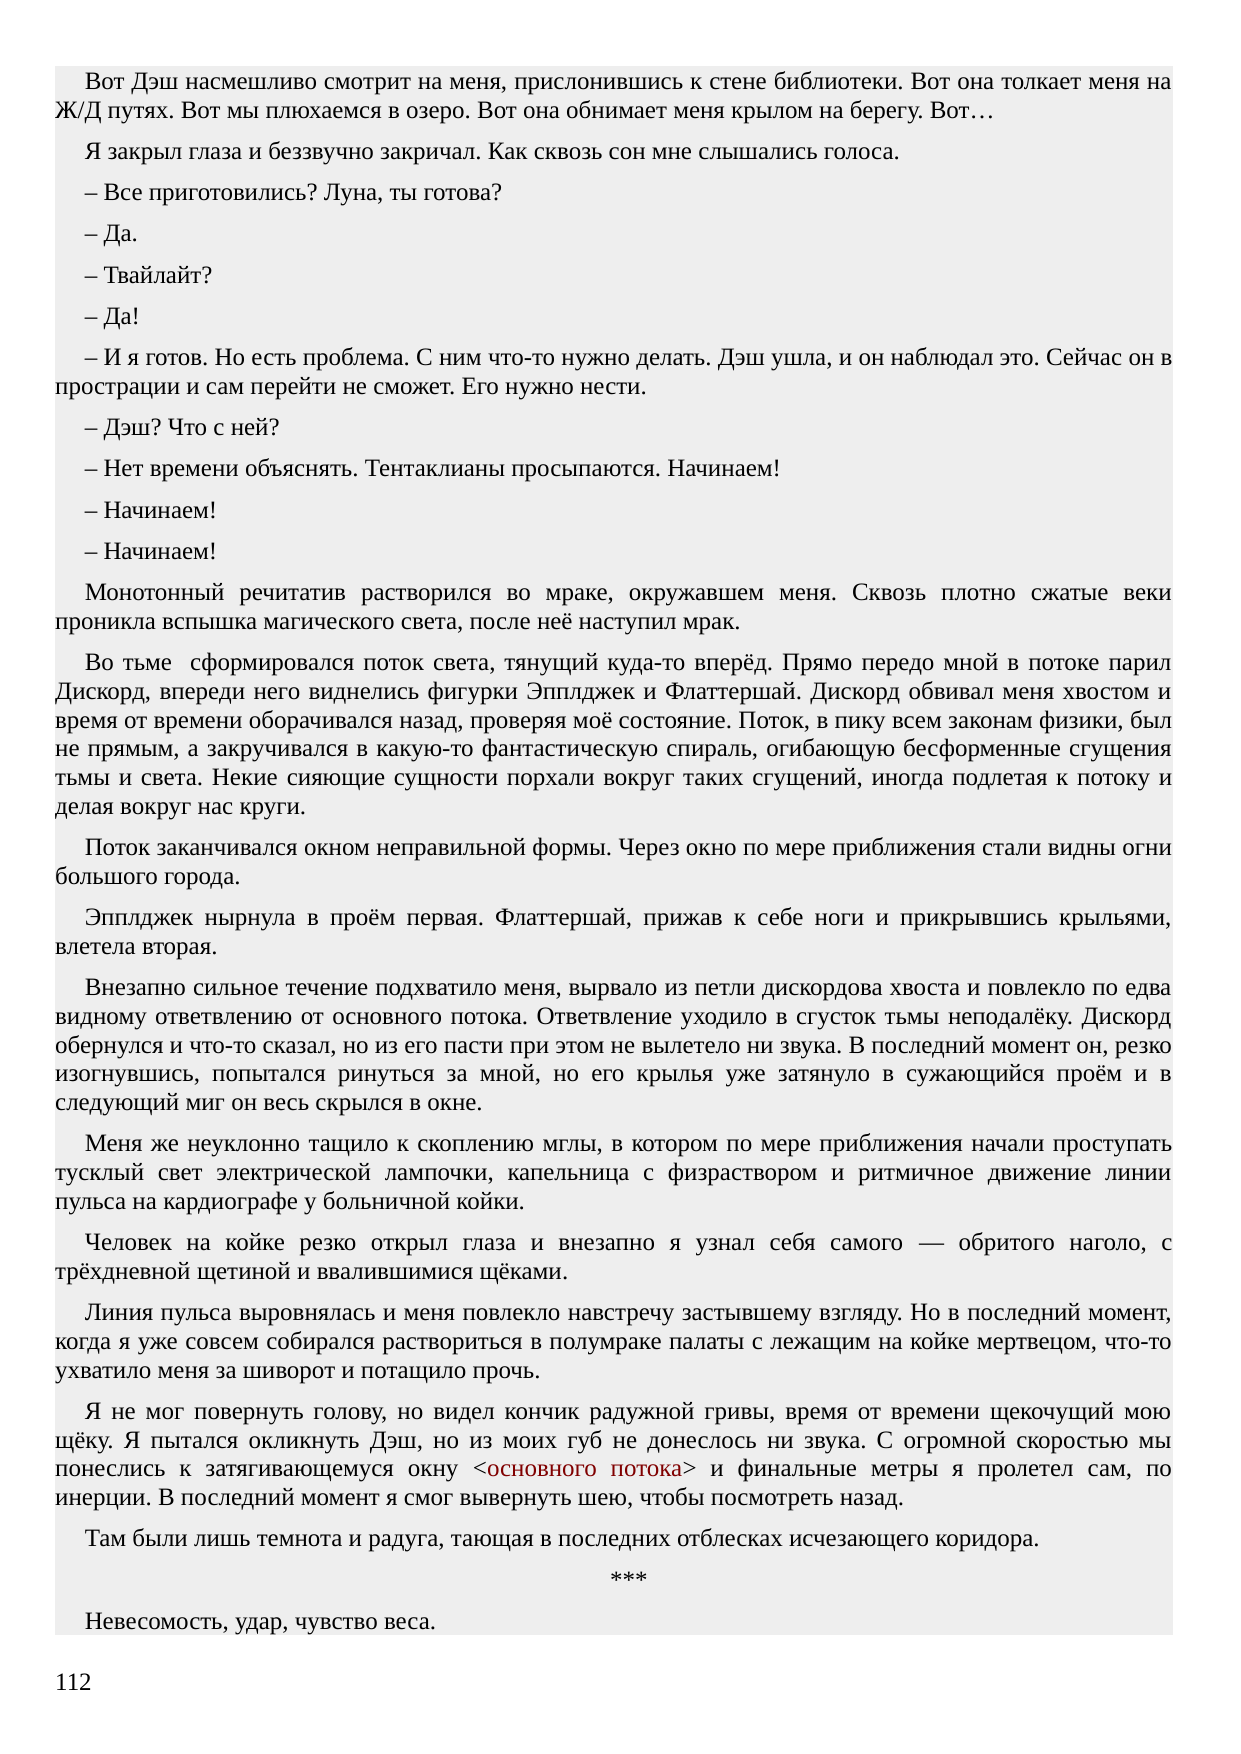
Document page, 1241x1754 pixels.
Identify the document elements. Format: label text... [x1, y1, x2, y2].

text – Нет времени объяснять. Тентаклианы просыпаются. Начинаем! [55, 453, 1173, 482]
text Эпплджек нырнула в проём первая. Флаттершай, прижав к себе ноги и прикрывшись крыльями, влетела вторая. [55, 902, 1173, 960]
text Линия пульса выровнялась и меня повлекло навстречу застывшему взгляду. Но в последний момент, когда я уже совсем собирался раствориться в полумраке палаты с лежащим на койке мертвецом, что-то ухватило меня за шиворот и потащило прочь. [55, 1297, 1173, 1383]
text Монотонный речитатив растворился во мраке, окружавшем меня. Сквозь плотно сжатые веки проникла вспышка магического света, после неё наступил мрак. [55, 577, 1173, 635]
text – Начинаем! [55, 536, 1173, 565]
text – Начинаем! [55, 495, 1173, 523]
text – Все приготовились? Луна, ты готова? [55, 177, 1173, 206]
text *** [55, 1565, 1173, 1593]
text Поток заканчивался окном неправильной формы. Через окно по мере приближения стали видны огни большого города. [55, 832, 1173, 890]
text Человек на койке резко открыл глаза и внезапно я узнал себя самого — обритого наголо, с трёхдневной щетиной и ввалившимися щёками. [55, 1227, 1173, 1285]
text Я не мог повернуть голову, но видел кончик радужной гривы, время от времени щекочущий мою щёку. Я пытался окликнуть Дэш, но из моих губ не донеслось ни звука. С огромной скоростью мы понеслись к затягивающемуся окну <основного потока> и финальные метры я пролетел сам, по инерции. В последний момент я смог вывернуть шею, чтобы посмотреть назад. [55, 1396, 1173, 1511]
text Вот Дэш насмешливо смотрит на меня, прислонившись к стене библиотеки. Вот она толкает меня на Ж/Д путях. Вот мы плюхаемся в озеро. Вот она обнимает меня крылом на берегу. Вот… [55, 66, 1173, 123]
text – Да! [55, 301, 1173, 330]
text Там были лишь темнота и радуга, тающая в последних отблесках исчезающего коридора. [55, 1523, 1173, 1552]
text Я закрыл глаза и беззвучно закричал. Как сквозь сон мне слышались голоса. [55, 136, 1173, 165]
text – Да. [55, 218, 1173, 247]
text Внезапно сильное течение подхватило меня, вырвало из петли дискордова хвоста и повлекло по едва видному ответвлению от основного потока. Ответвление уходило в сгусток тьмы неподалёку. Дискорд обернулся и что-то сказал, но из его пасти при этом не вылетело ни звука. В последний момент он, резко изогнувшись, попытался ринуться за мной, но его крылья уже затянуло в сужающийся проём и в следующий миг он весь скрылся в окне. [55, 972, 1173, 1116]
text – И я готов. Но есть проблема. С ним что-то нужно делать. Дэш ушла, и он наблюдал это. Сейчас он в прострации и сам перейти не сможет. Его нужно нести. [55, 342, 1173, 400]
text – Дэш? Что с ней? [55, 412, 1173, 441]
text Во тьме сформировался поток света, тянущий куда-то вперёд. Прямо передо мной в потоке парил Дискорд, впереди него виднелись фигурки Эпплджек и Флаттершай. Дискорд обвивал меня хвостом и время от времени оборачивался назад, проверяя моё состояние. Поток, в пику всем законам физики, был не прямым, а закручивался в какую-то фантастическую спираль, огибающую бесформенные сгущения тьмы и света. Некие сияющие сущности порхали вокруг таких сгущений, иногда подлетая к потоку и делая вокруг нас круги. [55, 647, 1173, 820]
text Меня же неуклонно тащило к скоплению мглы, в котором по мере приближения начали проступать тусклый свет электрической лампочки, капельница с физраствором и ритмичное движение линии пульса на кардиографе у больничной койки. [55, 1128, 1173, 1215]
text Невесомость, удар, чувство веса. [55, 1606, 1173, 1635]
text – Твайлайт? [55, 260, 1173, 288]
